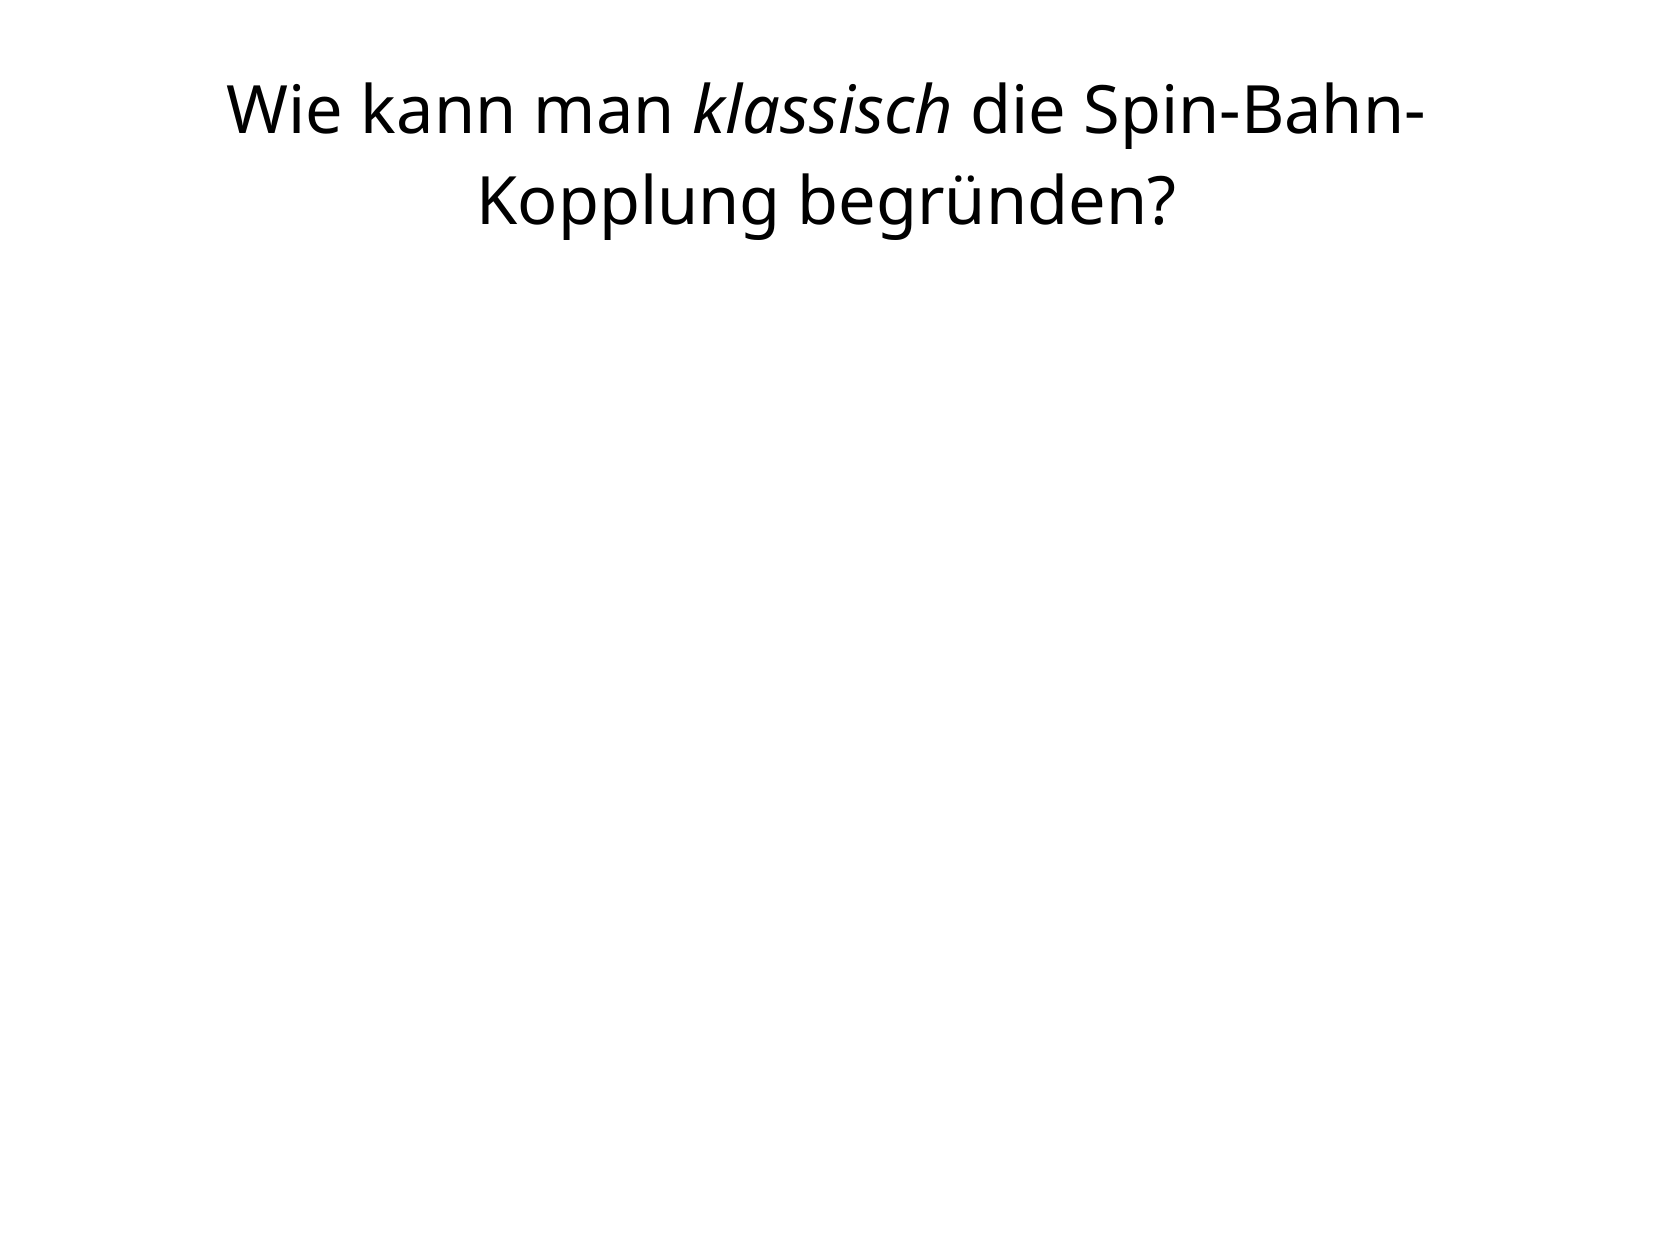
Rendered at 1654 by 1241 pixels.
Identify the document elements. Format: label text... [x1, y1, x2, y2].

title Wie kann man klassisch die Spin-Bahn-Kopplung begründen? [82, 49, 1571, 257]
